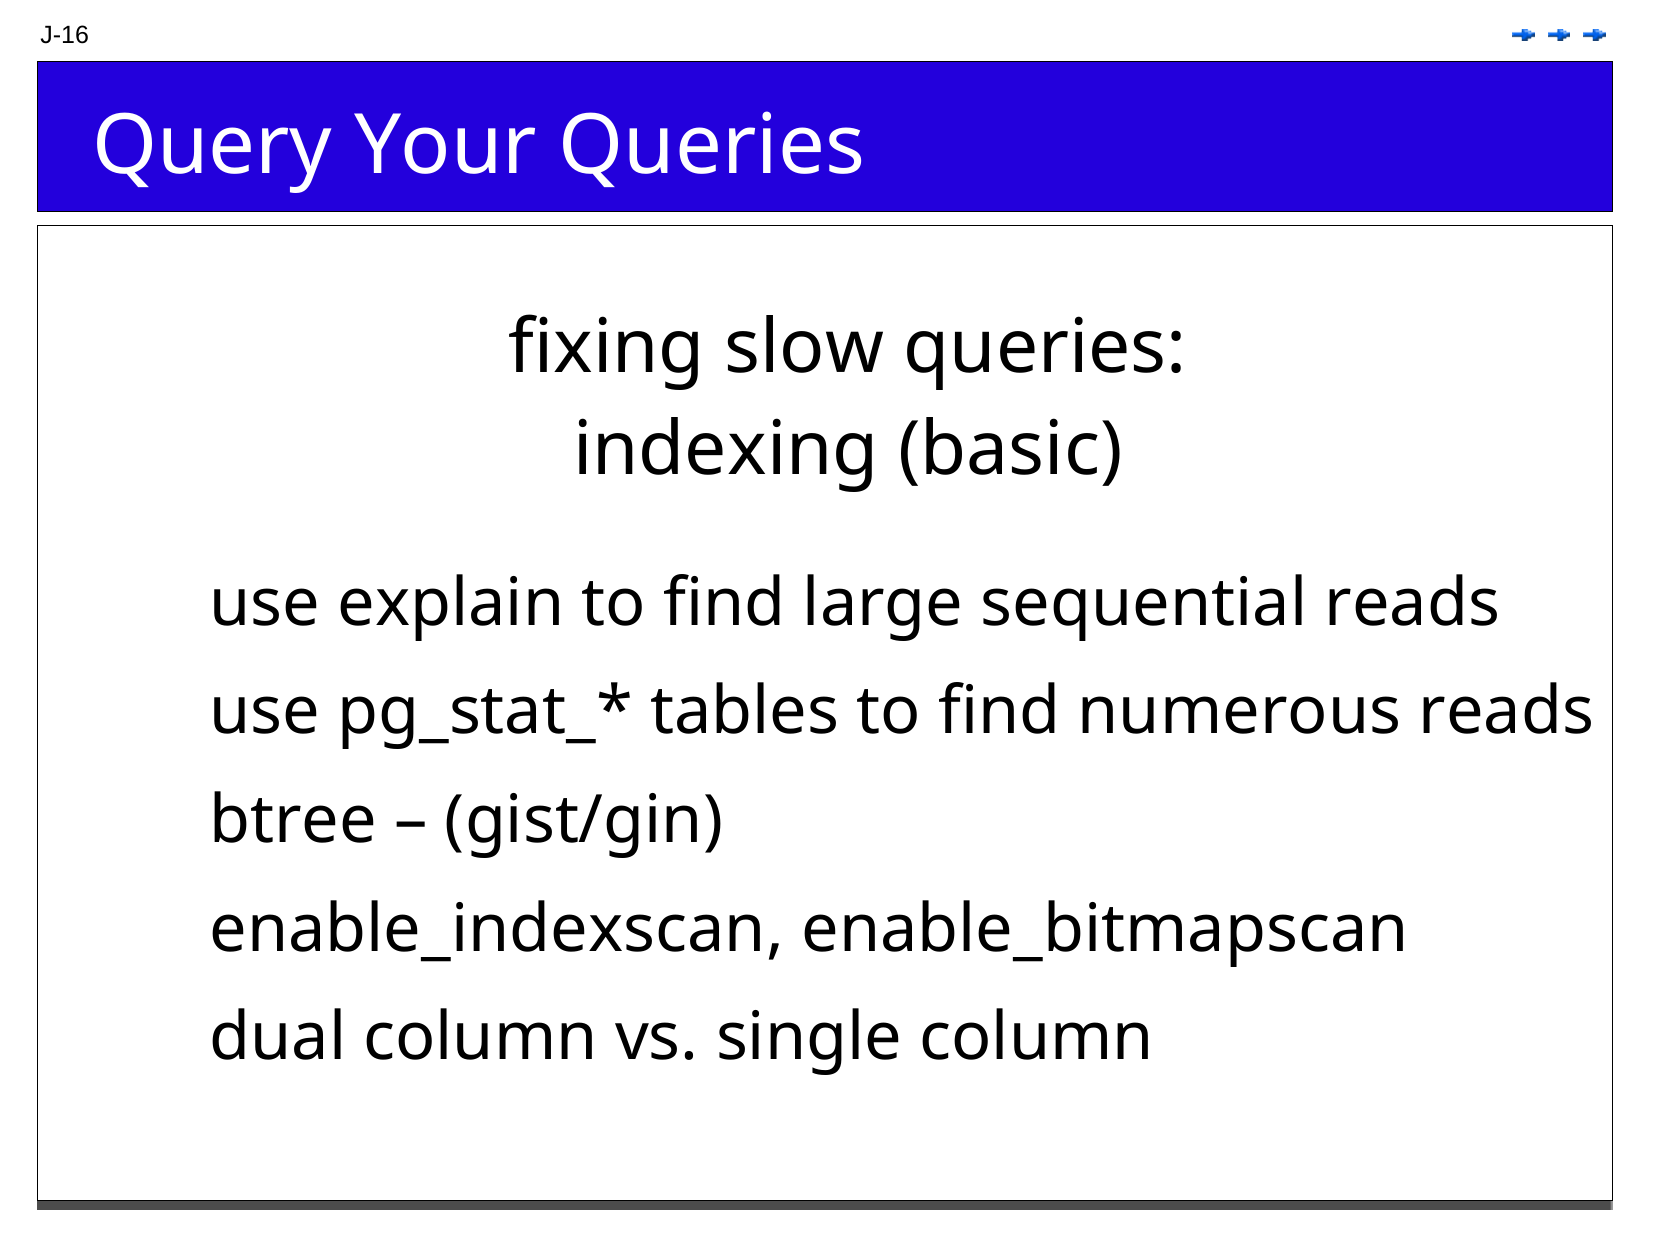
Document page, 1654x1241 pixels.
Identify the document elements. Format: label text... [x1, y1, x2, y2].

picture [1583, 29, 1606, 41]
text_box [37, 61, 1613, 212]
text_box [37, 225, 1613, 1201]
text_box J-16 [25, 13, 151, 70]
text_box fixing slow queries: indexing (basic) [493, 284, 1160, 480]
text_box Query Your Queries [77, 77, 827, 193]
text_box use explain to find large sequential reads use pg_stat_* tables to find numerous reads btree – (gist/gin) enable_indexscan, enable_bitmapscan dual column vs. single column [177, 546, 1529, 1036]
picture [1512, 29, 1535, 41]
picture [1548, 29, 1570, 41]
